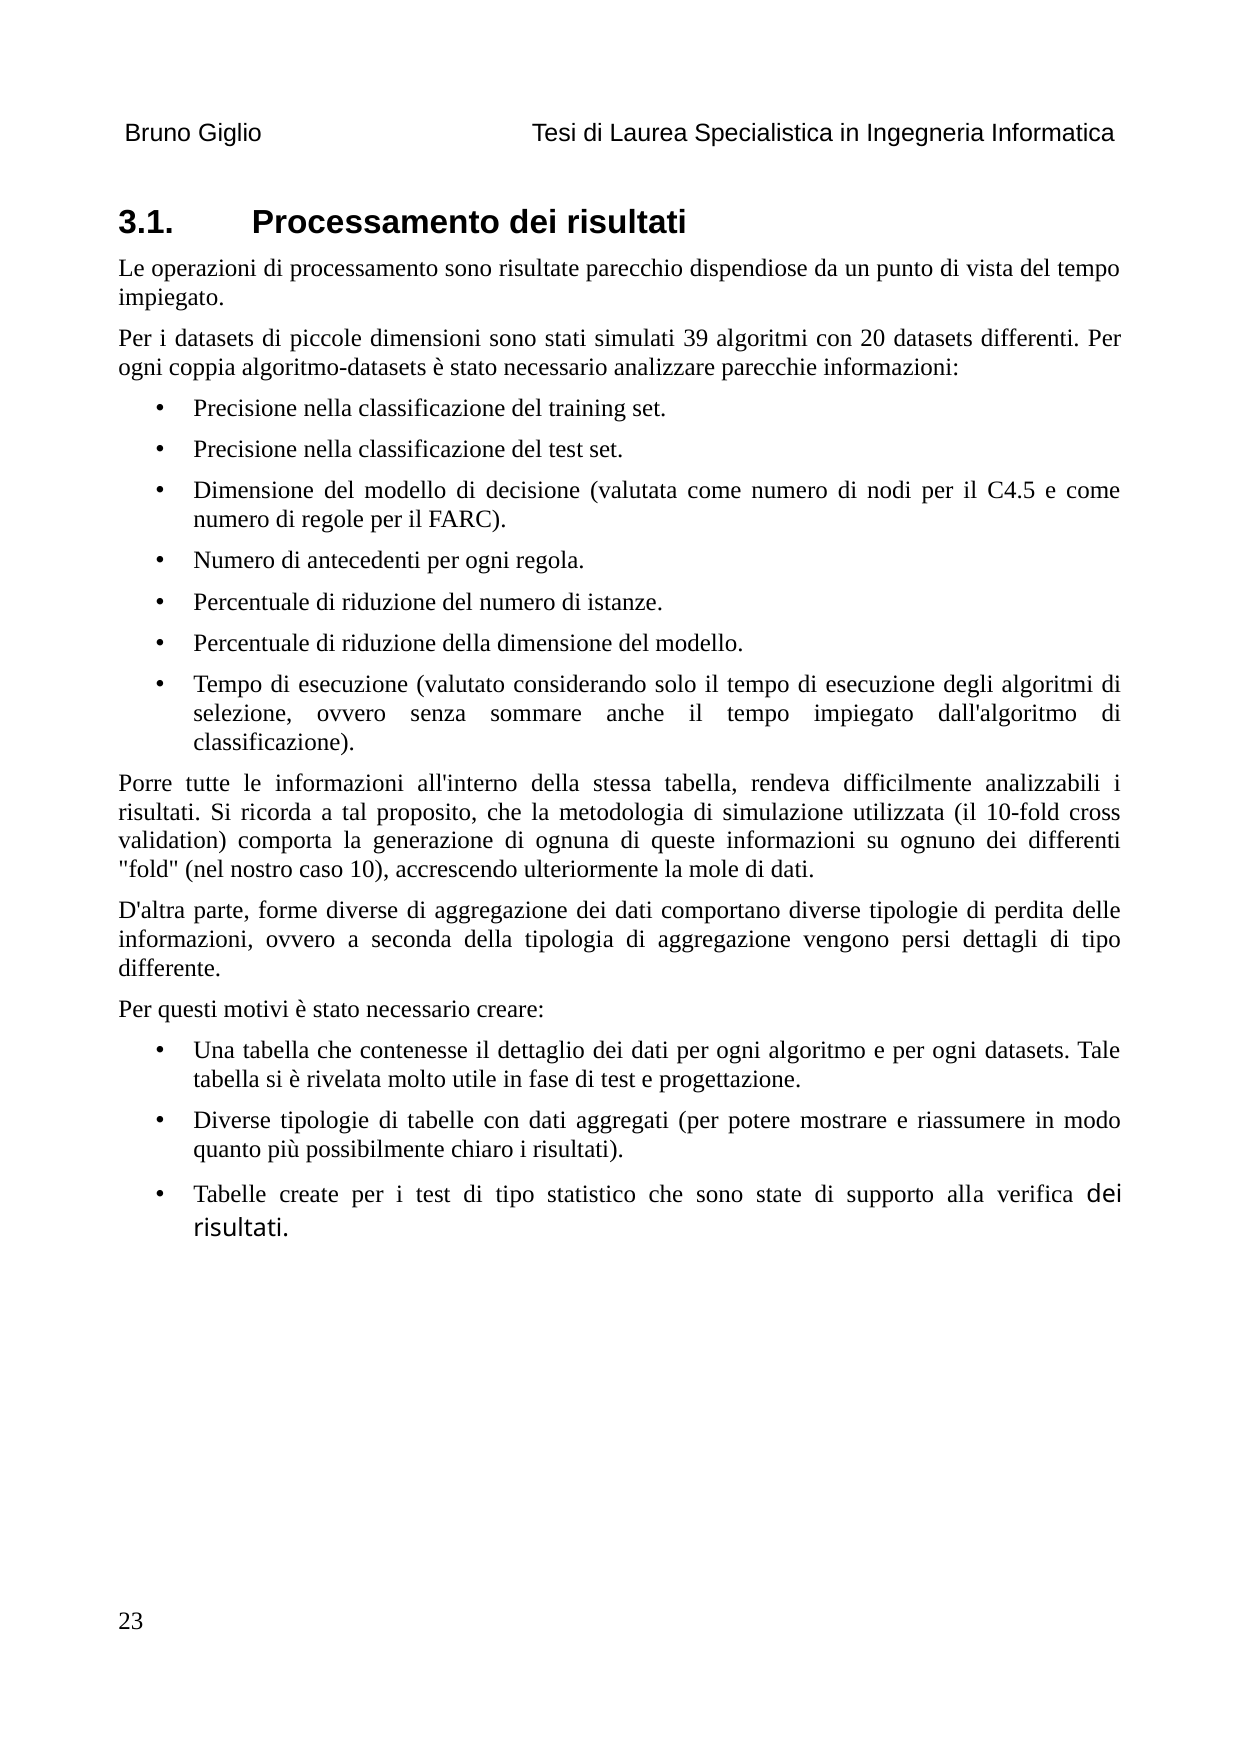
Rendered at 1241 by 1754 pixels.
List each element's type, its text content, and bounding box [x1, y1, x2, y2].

list Numero di antecedenti per ogni regola. [156, 546, 1122, 574]
list Una tabella che contenesse il dettaglio dei dati per ogni algoritmo e per ogni datasets. Tale tabella si è rivelata molto utile in fase di test e progettazione. [156, 1036, 1122, 1093]
text Porre tutte le informazioni all'interno della stessa tabella, rendeva difficilmente analizzabili i risultati. Si ricorda a tal proposito, che la metodologia di simulazione utilizzata (il 10-fold cross validation) comporta la generazione di ognuna di queste informazioni su ognuno dei differenti "fold" (nel nostro caso 10), accrescendo ulteriormente la mole di dati. [118, 768, 1122, 883]
list Tabelle create per i test di tipo statistico che sono state di supporto alla verifica dei risultati. [156, 1176, 1122, 1244]
list Percentuale di riduzione della dimensione del modello. [156, 628, 1122, 657]
list Tempo di esecuzione (valutato considerando solo il tempo di esecuzione degli algoritmi di selezione, ovvero senza sommare anche il tempo impiegato dall'algoritmo di classificazione). [156, 669, 1122, 756]
subtitle Processamento dei risultati [118, 202, 1122, 241]
list Precisione nella classificazione del training set. [156, 393, 1122, 422]
list Percentuale di riduzione del numero di istanze. [156, 587, 1122, 616]
text D'altra parte, forme diverse di aggregazione dei dati comportano diverse tipologie di perdita delle informazioni, ovvero a seconda della tipologia di aggregazione vengono persi dettagli di tipo differente. [118, 896, 1122, 982]
text Le operazioni di processamento sono risultate parecchio dispendiose da un punto di vista del tempo impiegato. [118, 253, 1122, 311]
list Dimensione del modello di decisione (valutata come numero di nodi per il C4.5 e come numero di regole per il FARC). [156, 476, 1122, 533]
text Per questi motivi è stato necessario creare: [118, 994, 1122, 1023]
list Diverse tipologie di tabelle con dati aggregati (per potere mostrare e riassumere in modo quanto più possibilmente chiaro i risultati). [156, 1106, 1122, 1163]
text Per i datasets di piccole dimensioni sono stati simulati 39 algoritmi con 20 datasets differenti. Per ogni coppia algoritmo-datasets è stato necessario analizzare parecchie informazioni: [118, 323, 1122, 381]
list Precisione nella classificazione del test set. [156, 434, 1122, 463]
